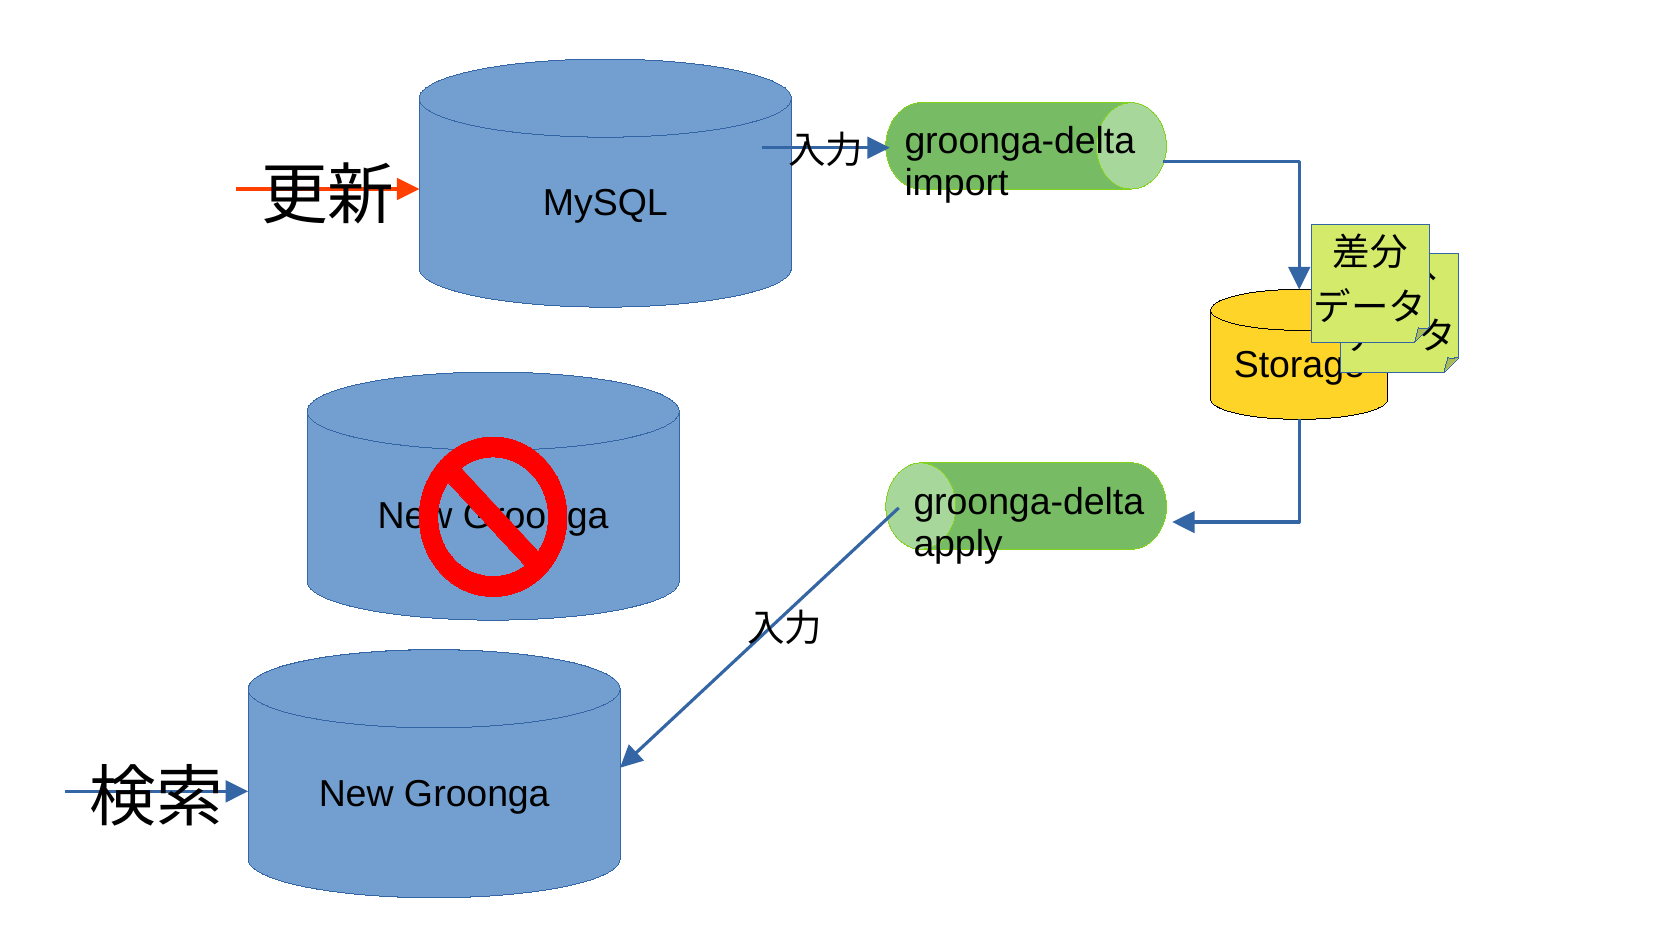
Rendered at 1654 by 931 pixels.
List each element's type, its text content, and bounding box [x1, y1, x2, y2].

text_box [899, 102, 1127, 112]
text_box groonga-delta import [889, 112, 1164, 212]
text_box [885, 128, 889, 146]
text_box [1387, 324, 1506, 390]
text_box Storage [1328, 359, 1338, 375]
text_box MySQL [419, 59, 792, 308]
text_box [419, 437, 567, 597]
text_box New Groonga [248, 649, 621, 898]
text_box 入力 [732, 590, 851, 656]
text_box Storage [1210, 289, 1388, 420]
text_box groonga-delta apply [898, 472, 1173, 572]
text_box 差分 データ [1340, 253, 1459, 373]
text_box 差分 データ [1311, 224, 1430, 343]
text_box New Groonga [307, 372, 680, 621]
text_box [924, 462, 1153, 472]
